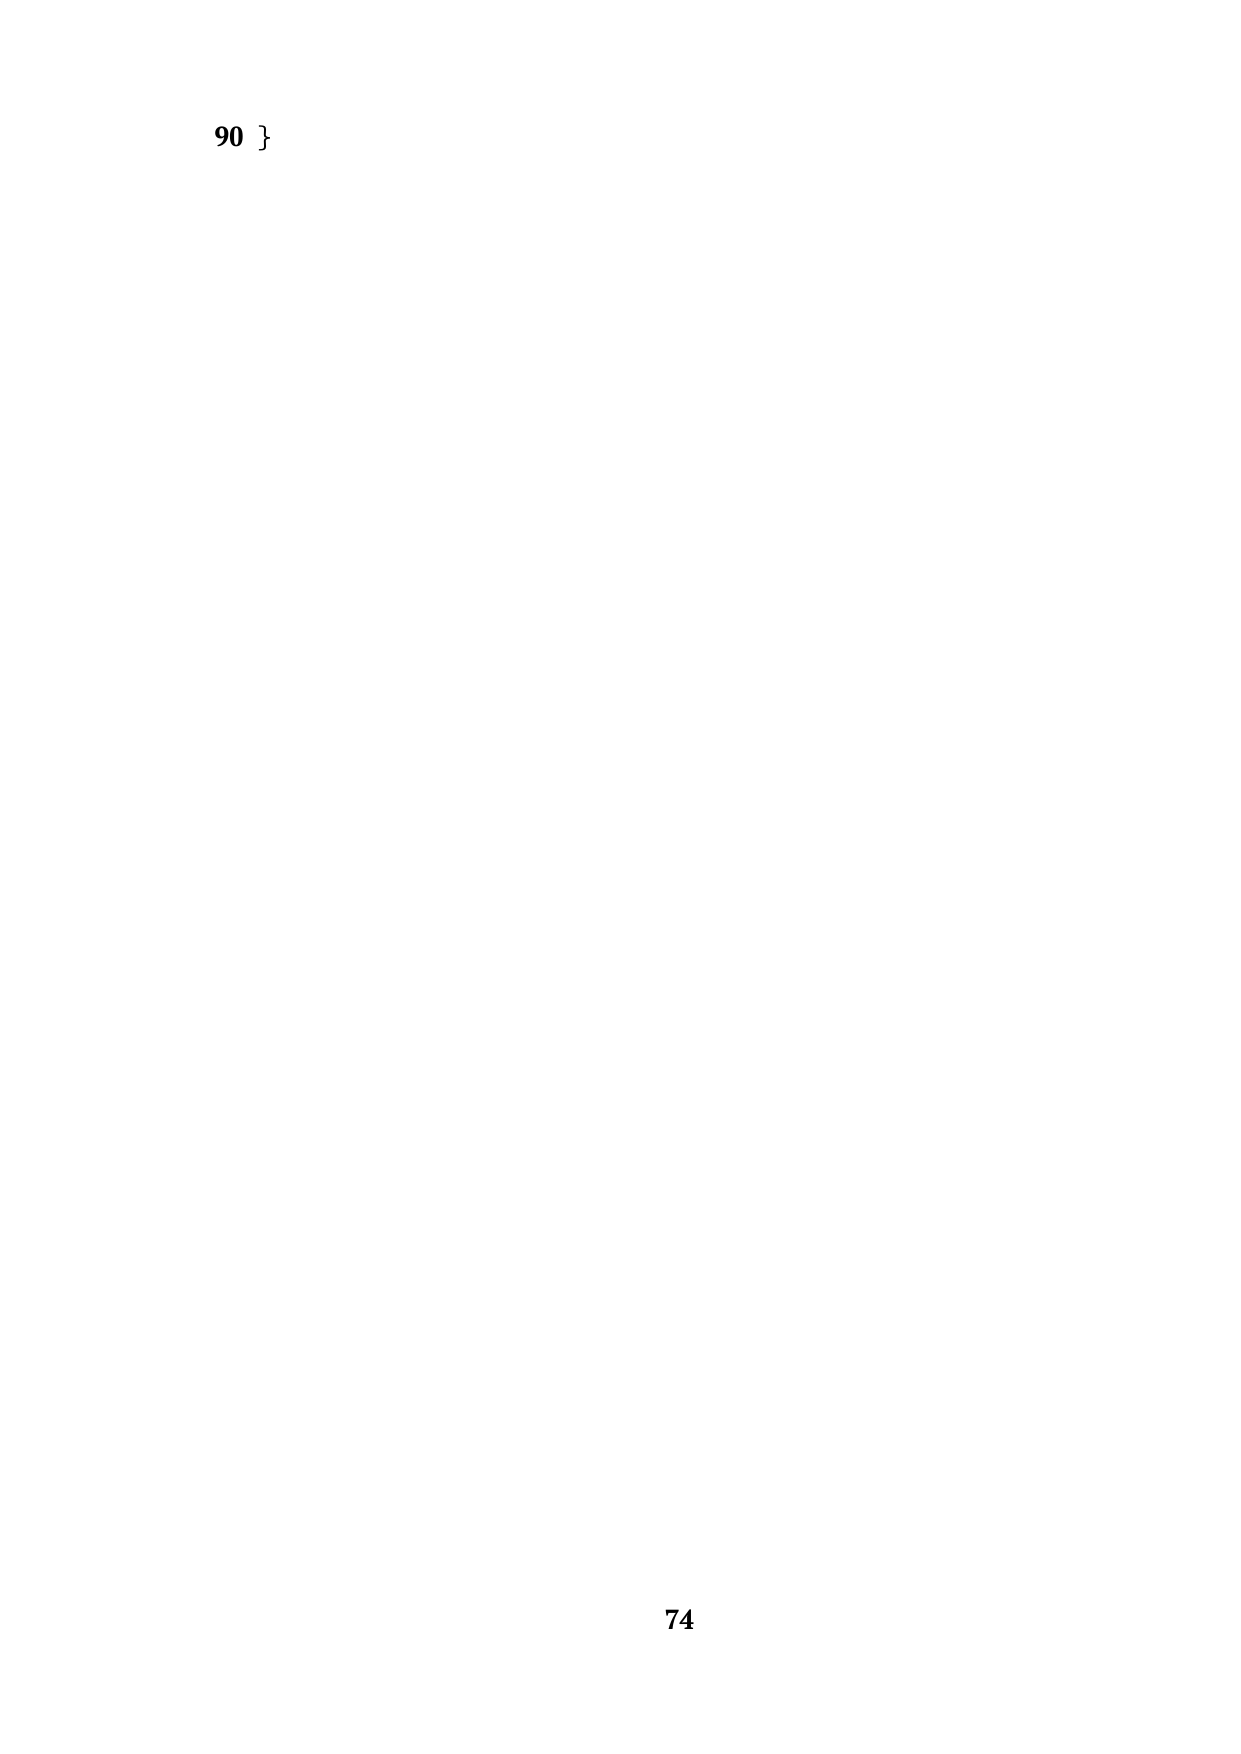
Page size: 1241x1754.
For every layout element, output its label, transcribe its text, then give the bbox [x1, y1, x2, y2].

list } [214, 118, 1181, 155]
